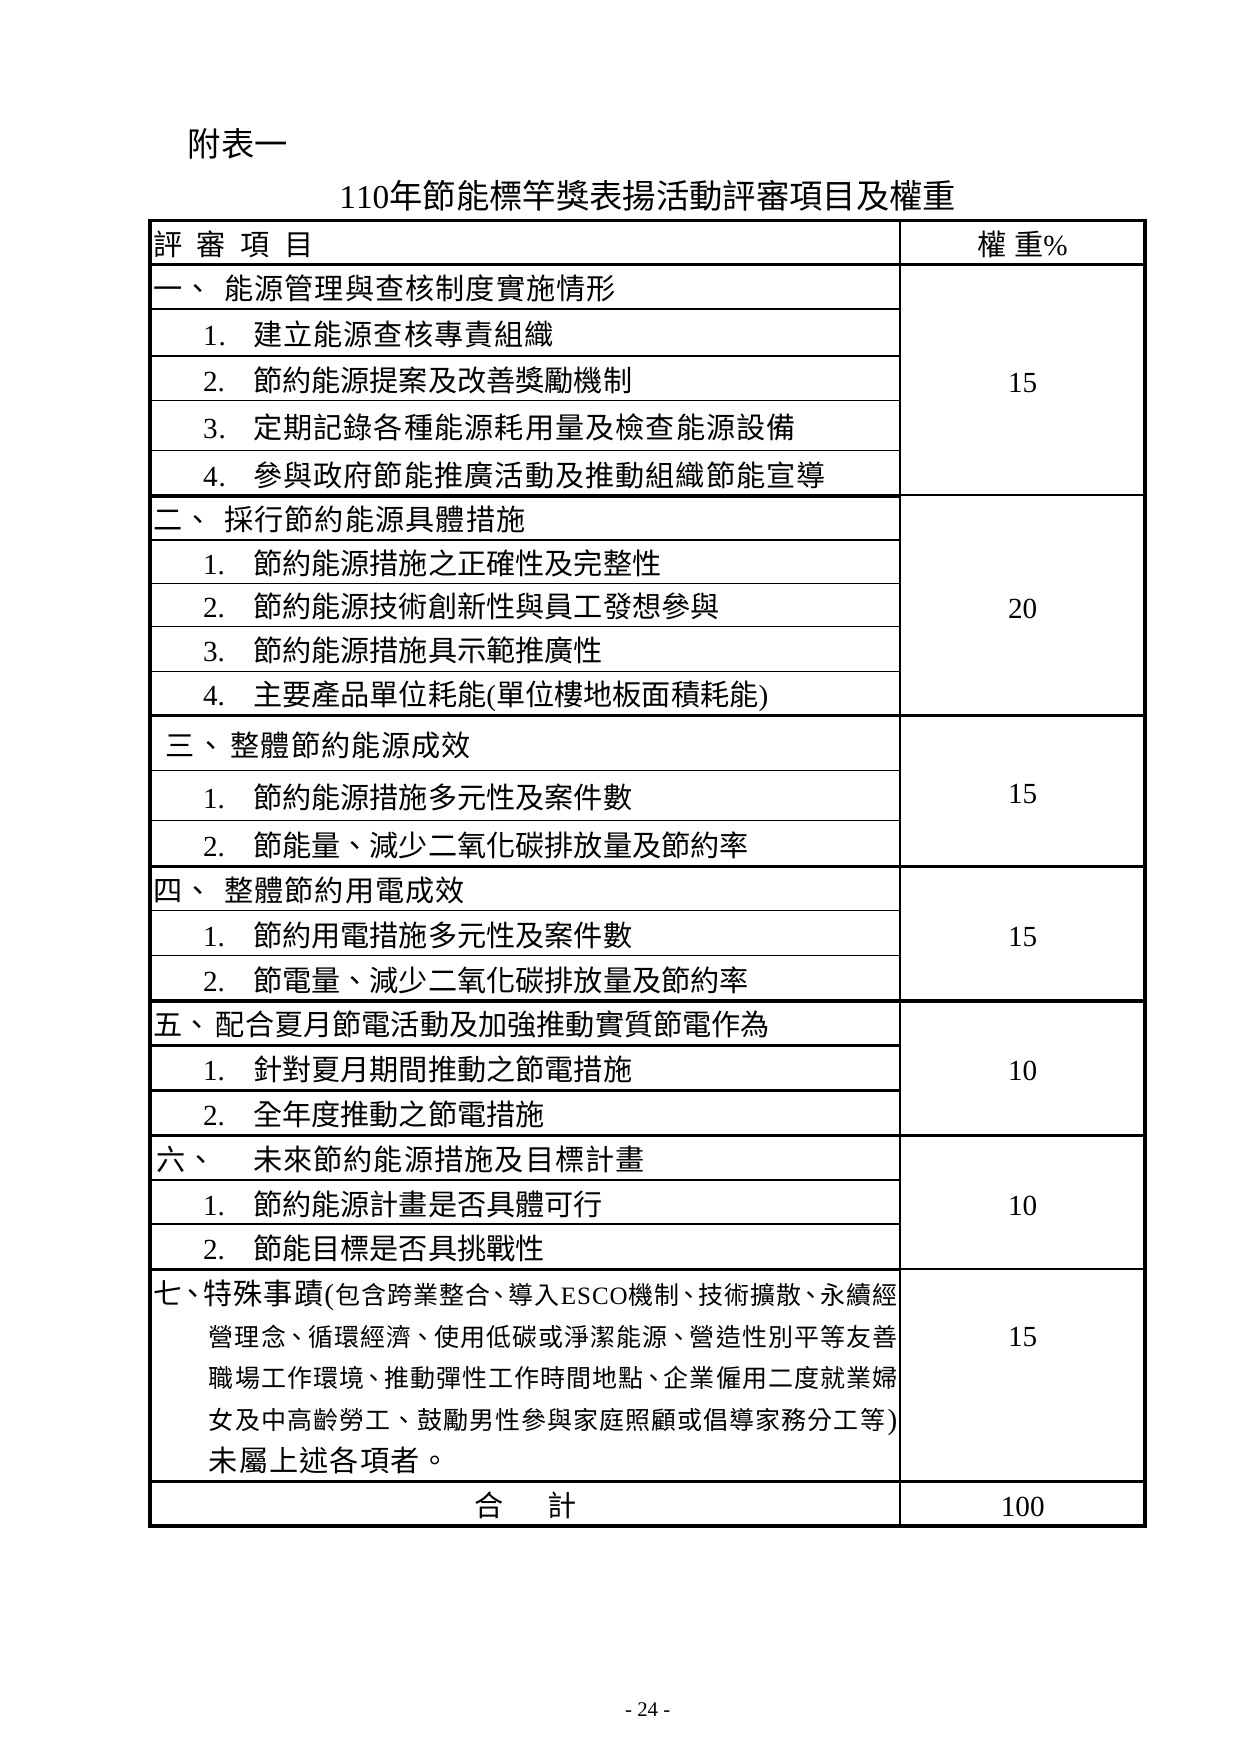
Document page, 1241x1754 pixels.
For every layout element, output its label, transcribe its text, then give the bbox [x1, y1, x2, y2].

table_cell 整體節約用電成效 [152, 868, 899, 910]
table_cell 七、特殊事蹟(包含跨業整合、導入ESCO機制、技術擴散、永續經營理念、循環經濟、使用低碳或淨潔能源、營造性別平等友善職場工作環境、推動彈性工作時間地點、企業僱用二度就業婦女及中高齡勞工、鼓勵男性參與家庭照顧或倡導家務分工等)未屬上述各項者。 [152, 1271, 899, 1479]
table_cell 20 [901, 496, 1143, 714]
table_cell 15 [901, 868, 1143, 999]
table_cell 節能目標是否具挑戰性 [152, 1225, 899, 1268]
table_header 權 重% [901, 222, 1143, 263]
table_cell 未來節約能源措施及目標計畫 [152, 1137, 899, 1178]
table_cell 節約用電措施多元性及案件數 [152, 911, 899, 954]
table_cell 採行節約能源具體措施 [152, 498, 899, 539]
table_cell 節約能源措施之正確性及完整性 [152, 541, 899, 582]
text 附表一 [187, 118, 1096, 166]
table_cell 節約能源計畫是否具體可行 [152, 1181, 899, 1223]
table_cell 節約能源提案及改善獎勵機制 [152, 357, 899, 400]
table_cell 節約能源措施多元性及案件數 [152, 771, 899, 820]
table_cell 全年度推動之節電措施 [152, 1092, 899, 1134]
table_cell 15 [901, 717, 1143, 865]
table_cell 10 [901, 1003, 1143, 1134]
table_cell 節約能源措施具示範推廣性 [152, 627, 899, 671]
table_cell 節電量、減少二氧化碳排放量及節約率 [152, 956, 899, 999]
table_cell 參與政府節能推廣活動及推動組織節能宣導 [152, 451, 899, 494]
table_cell 100 [901, 1483, 1143, 1524]
table_cell 配合夏月節電活動及加強推動實質節電作為 [152, 1003, 899, 1044]
table_cell 合 計 [152, 1483, 899, 1524]
table_cell 節約能源技術創新性與員工發想參與 [152, 584, 899, 626]
table_cell 15 [901, 1270, 1143, 1479]
table_cell 建立能源查核專責組織 [152, 310, 899, 355]
table_header 評 審 項 目 [152, 222, 899, 263]
table_cell 節能量、減少二氧化碳排放量及節約率 [152, 821, 899, 865]
table_cell 定期記錄各種能源耗用量及檢查能源設備 [152, 401, 899, 449]
text 110年節能標竿獎表揚活動評審項目及權重 [187, 166, 1107, 218]
table_cell 主要產品單位耗能(單位樓地板面積耗能) [152, 672, 899, 714]
table_cell 15 [901, 266, 1143, 494]
table_cell 能源管理與查核制度實施情形 [152, 266, 899, 308]
table_cell 針對夏月期間推動之節電措施 [152, 1047, 899, 1089]
table_cell 10 [901, 1137, 1143, 1268]
table_cell 整體節約能源成效 [152, 717, 899, 770]
